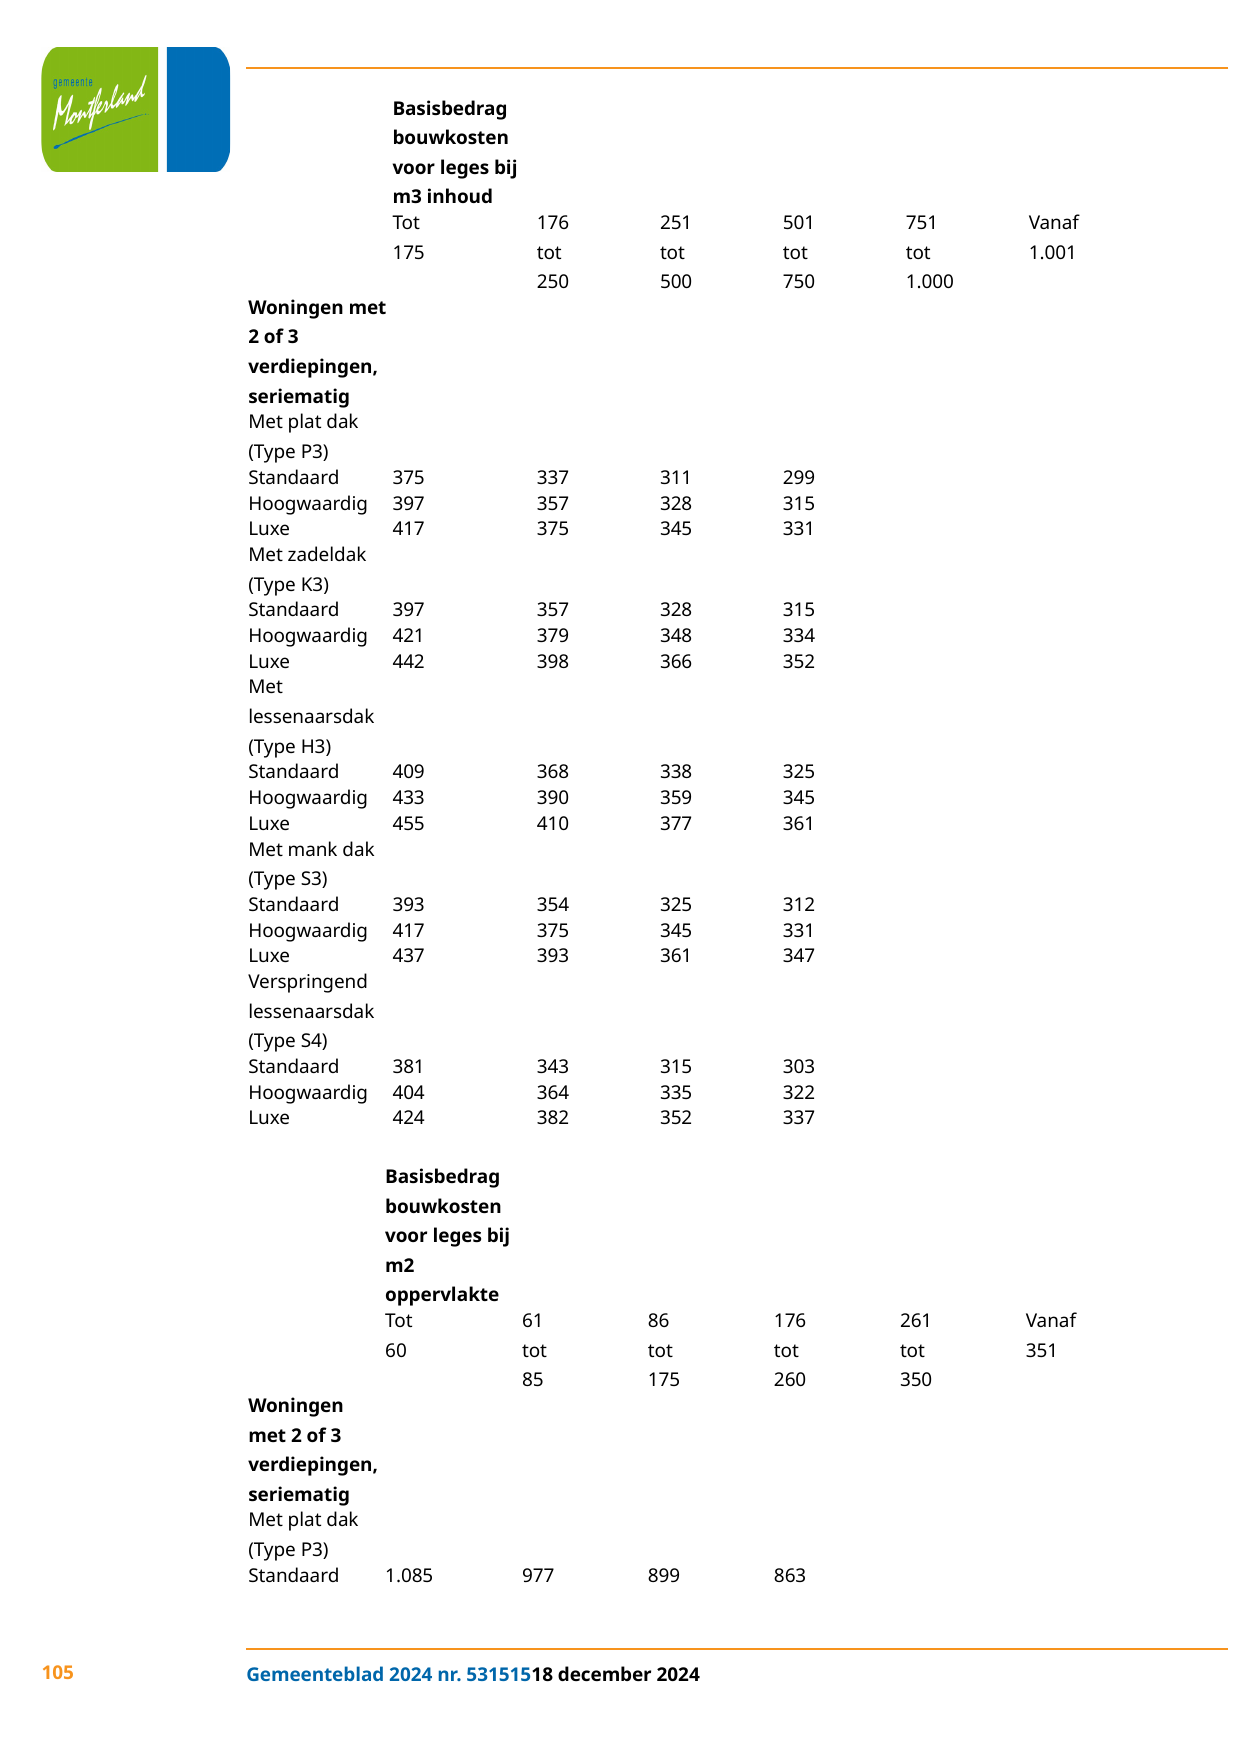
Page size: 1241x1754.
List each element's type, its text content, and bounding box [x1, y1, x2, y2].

table_header Basisbedrag bouwkosten voor leges bij m2 oppervlakte [385, 1163, 522, 1307]
table_cell 977 [522, 1562, 648, 1588]
table_cell [783, 968, 906, 1053]
table_cell 337 [537, 464, 660, 490]
table_cell 409 [392, 759, 537, 784]
table_cell [648, 1507, 774, 1562]
table_cell [1029, 409, 1152, 464]
table_cell 899 [648, 1562, 774, 1588]
table_cell 345 [660, 917, 783, 942]
table_cell 347 [783, 943, 906, 968]
table_cell 366 [660, 648, 783, 674]
table_cell [774, 1507, 900, 1562]
table_cell 343 [537, 1053, 660, 1079]
table_cell 417 [392, 917, 537, 942]
table_cell [900, 1507, 1026, 1562]
table_cell 311 [660, 464, 783, 490]
table_cell [648, 1392, 774, 1507]
table_cell Met zadeldak (Type K3) [248, 541, 392, 596]
table_cell [906, 515, 1028, 541]
table_cell [660, 968, 783, 1053]
table_cell 86 tot 175 [648, 1307, 774, 1392]
table_cell Hoogwaardig [248, 1079, 392, 1104]
table_cell 331 [783, 917, 906, 942]
table_cell [1029, 596, 1152, 622]
table_cell [1029, 759, 1152, 784]
table_cell 1.085 [385, 1562, 522, 1588]
table_cell 361 [783, 810, 906, 836]
table_cell [537, 294, 660, 409]
table_cell 348 [660, 622, 783, 648]
table_cell [906, 810, 1028, 836]
table_cell Met plat dak (Type P3) [248, 409, 392, 464]
table_cell 424 [392, 1105, 537, 1130]
table_cell 338 [660, 759, 783, 784]
table_cell 368 [537, 759, 660, 784]
table_cell [1026, 1392, 1152, 1507]
table_cell [906, 648, 1028, 674]
table_cell 361 [660, 943, 783, 968]
table_cell [783, 294, 906, 409]
table_cell [660, 541, 783, 596]
table_cell [1029, 810, 1152, 836]
table_cell 315 [660, 1053, 783, 1079]
table_cell Standaard [248, 891, 392, 917]
table_cell Standaard [248, 759, 392, 784]
table_cell 433 [392, 784, 537, 810]
table_cell Met plat dak (Type P3) [248, 1507, 385, 1562]
table_cell 352 [660, 1105, 783, 1130]
table_cell [906, 674, 1028, 758]
table_cell [392, 541, 537, 596]
table_cell 381 [392, 1053, 537, 1079]
table_cell Luxe [248, 943, 392, 968]
table_cell 328 [660, 490, 783, 515]
table_cell Luxe [248, 810, 392, 836]
table_cell 393 [537, 943, 660, 968]
table_cell [1029, 490, 1152, 515]
table_cell [906, 596, 1028, 622]
table_cell [537, 968, 660, 1053]
table_cell Hoogwaardig [248, 490, 392, 515]
table_cell [1029, 1053, 1152, 1079]
table_cell 322 [783, 1079, 906, 1104]
table_cell [1029, 648, 1152, 674]
table_cell 382 [537, 1105, 660, 1130]
table_cell Tot 60 [385, 1307, 522, 1392]
table_cell [906, 1053, 1028, 1079]
table_cell 261 tot 350 [900, 1307, 1026, 1392]
table_cell [906, 891, 1028, 917]
table_cell Luxe [248, 648, 392, 674]
table_cell Met lessenaarsdak (Type H3) [248, 674, 392, 758]
table_cell 410 [537, 810, 660, 836]
table_cell [906, 464, 1028, 490]
table_cell [385, 1392, 522, 1507]
table_cell 299 [783, 464, 906, 490]
table_cell 315 [783, 490, 906, 515]
table_cell [783, 836, 906, 891]
table_cell [906, 943, 1028, 968]
table_cell 176 tot 250 [537, 209, 660, 294]
table_cell [537, 836, 660, 891]
table_cell 359 [660, 784, 783, 810]
table_cell 404 [392, 1079, 537, 1104]
table_cell 863 [774, 1562, 900, 1588]
table_cell [1029, 784, 1152, 810]
table_cell 397 [392, 596, 537, 622]
table_cell 325 [660, 891, 783, 917]
table_cell Hoogwaardig [248, 622, 392, 648]
table_cell [906, 917, 1028, 942]
table_cell [1026, 1507, 1152, 1562]
table_cell [1029, 891, 1152, 917]
table_cell 398 [537, 648, 660, 674]
table_cell [660, 409, 783, 464]
table_cell 176 tot 260 [774, 1307, 900, 1392]
table_cell [392, 968, 537, 1053]
table_cell 354 [537, 891, 660, 917]
table_cell 377 [660, 810, 783, 836]
table_cell 315 [783, 596, 906, 622]
table_cell [906, 784, 1028, 810]
table_cell [906, 490, 1028, 515]
table_cell [1026, 1562, 1152, 1588]
table_cell [906, 1105, 1028, 1130]
table_cell [906, 759, 1028, 784]
table_cell Hoogwaardig [248, 784, 392, 810]
table_cell [392, 836, 537, 891]
table_header [248, 1163, 385, 1307]
table_cell Standaard [248, 1053, 392, 1079]
table_cell 337 [783, 1105, 906, 1130]
table_cell 357 [537, 490, 660, 515]
table_header Basisbedrag bouwkosten voor leges bij m3 inhoud [392, 95, 537, 209]
table_cell [537, 541, 660, 596]
table_cell Tot 175 [392, 209, 537, 294]
table_cell [906, 1079, 1028, 1104]
table_cell 251 tot 500 [660, 209, 783, 294]
table_cell [537, 674, 660, 758]
table_cell 375 [537, 515, 660, 541]
table_cell [660, 674, 783, 758]
table_cell [1029, 917, 1152, 942]
table_cell [783, 674, 906, 758]
table_cell [906, 409, 1028, 464]
table_cell 328 [660, 596, 783, 622]
table_cell [783, 541, 906, 596]
table_cell 442 [392, 648, 537, 674]
table_cell [522, 1392, 648, 1507]
table_cell 417 [392, 515, 537, 541]
table_cell Met mank dak (Type S3) [248, 836, 392, 891]
table_cell 345 [660, 515, 783, 541]
table_header [248, 95, 392, 209]
table_cell [1029, 943, 1152, 968]
table_cell 390 [537, 784, 660, 810]
table_cell 364 [537, 1079, 660, 1104]
table_cell [392, 674, 537, 758]
table_cell 61 tot 85 [522, 1307, 648, 1392]
picture [41, 47, 231, 172]
table_cell [1029, 836, 1152, 891]
table_cell 397 [392, 490, 537, 515]
table_cell [1029, 622, 1152, 648]
table_cell [1029, 1079, 1152, 1104]
table_cell [1029, 541, 1152, 596]
table_cell [1029, 1105, 1152, 1130]
table_cell 375 [392, 464, 537, 490]
table_cell Woningen met 2 of 3 verdiepingen, seriematig [248, 294, 392, 409]
table_cell Vanaf 351 [1026, 1307, 1152, 1392]
table_cell 421 [392, 622, 537, 648]
table_cell [1029, 515, 1152, 541]
table_cell [1029, 294, 1152, 409]
table_cell 501 tot 750 [783, 209, 906, 294]
table_cell Hoogwaardig [248, 917, 392, 942]
table_cell Luxe [248, 1105, 392, 1130]
table_cell [392, 294, 537, 409]
table_cell [1029, 968, 1152, 1053]
table_cell [906, 968, 1028, 1053]
table_cell [248, 1307, 385, 1392]
table_cell Luxe [248, 515, 392, 541]
table_cell 375 [537, 917, 660, 942]
table_cell 357 [537, 596, 660, 622]
table_cell [774, 1392, 900, 1507]
table_cell 331 [783, 515, 906, 541]
table_cell [783, 409, 906, 464]
table_cell [660, 836, 783, 891]
table_cell [1029, 674, 1152, 758]
table_cell 334 [783, 622, 906, 648]
table_cell [392, 409, 537, 464]
table_cell 303 [783, 1053, 906, 1079]
table_cell 751 tot 1.000 [906, 209, 1028, 294]
table_cell 393 [392, 891, 537, 917]
table_cell [537, 409, 660, 464]
table_cell Vanaf 1.001 [1029, 209, 1152, 294]
table_cell [522, 1507, 648, 1562]
table_cell Verspringend lessenaarsdak (Type S4) [248, 968, 392, 1053]
table_cell [906, 541, 1028, 596]
table_cell [906, 622, 1028, 648]
table_cell Standaard [248, 1562, 385, 1588]
table_cell 345 [783, 784, 906, 810]
table_cell 352 [783, 648, 906, 674]
table_cell [248, 209, 392, 294]
table_cell 335 [660, 1079, 783, 1104]
table_cell Standaard [248, 464, 392, 490]
table_cell Standaard [248, 596, 392, 622]
table_cell 455 [392, 810, 537, 836]
table_cell 325 [783, 759, 906, 784]
table_cell 379 [537, 622, 660, 648]
table_cell [906, 836, 1028, 891]
table_cell [385, 1507, 522, 1562]
table_cell [900, 1392, 1026, 1507]
table_cell [900, 1562, 1026, 1588]
table_cell Woningen met 2 of 3 verdiepingen, seriematig [248, 1392, 385, 1507]
table_cell 312 [783, 891, 906, 917]
table_cell [660, 294, 783, 409]
table_cell [906, 294, 1028, 409]
table_cell [1029, 464, 1152, 490]
table_cell 437 [392, 943, 537, 968]
